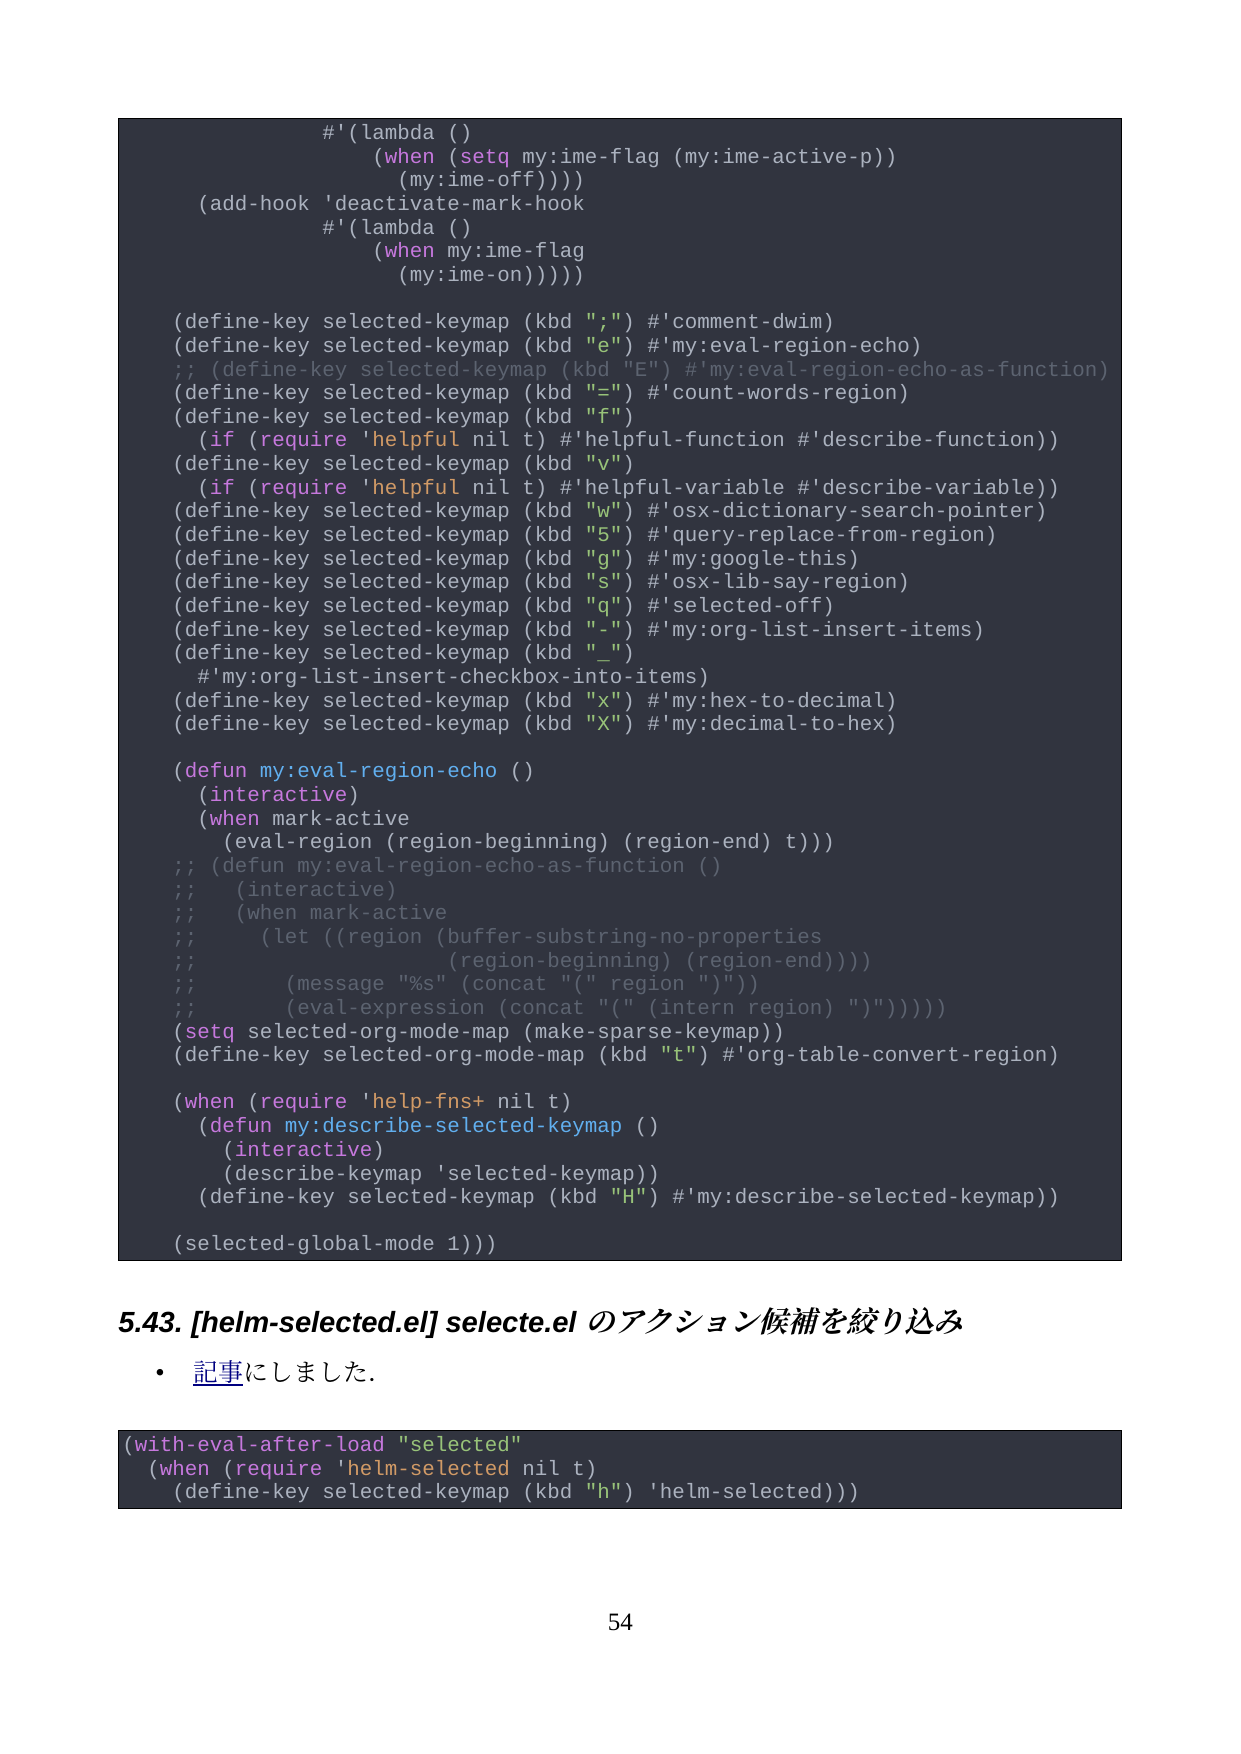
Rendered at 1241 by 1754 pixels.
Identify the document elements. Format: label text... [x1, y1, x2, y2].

text (defun my:describe-selected-keymap () [119, 1111, 1121, 1135]
text (define-key selected-keymap (kbd "_") [119, 638, 1121, 662]
text (define-key selected-keymap (kbd "v") [119, 449, 1121, 473]
text ;; (eval-expression (concat "(" (intern region) ")"))))) [119, 993, 1121, 1017]
text (define-key selected-keymap (kbd "h") 'helm-selected))) [119, 1477, 1121, 1508]
text (my:ime-off)))) [119, 165, 1121, 189]
text (with-eval-after-load "selected" [119, 1431, 1121, 1454]
text (define-key selected-keymap (kbd "g") #'my:google-this) [119, 544, 1121, 567]
text ;; (interactive) [119, 875, 1121, 898]
text (add-hook 'deactivate-mark-hook [119, 189, 1121, 213]
text (setq selected-org-mode-map (make-sparse-keymap)) [119, 1017, 1121, 1040]
text #'(lambda () [119, 119, 1121, 142]
text (interactive) [119, 780, 1121, 804]
text (interactive) [119, 1135, 1121, 1158]
text (define-key selected-org-mode-map (kbd "t") #'org-table-convert-region) [119, 1040, 1121, 1064]
text (when (require 'helm-selected nil t) [119, 1454, 1121, 1477]
text ;; (message "%s" (concat "(" region ")")) [119, 969, 1121, 993]
text (define-key selected-keymap (kbd "X") #'my:decimal-to-hex) [119, 709, 1121, 733]
text (when (setq my:ime-flag (my:ime-active-p)) [119, 142, 1121, 165]
text (define-key selected-keymap (kbd "f") [119, 402, 1121, 426]
text (define-key selected-keymap (kbd "-") #'my:org-list-insert-items) [119, 615, 1121, 638]
subtitle [helm-selected.el] selecte.el のアクション候補を絞り込み [118, 1298, 1122, 1340]
text (if (require 'helpful nil t) #'helpful-variable #'describe-variable)) [119, 473, 1121, 496]
text (define-key selected-keymap (kbd "e") #'my:eval-region-echo) [119, 331, 1121, 354]
text (selected-global-mode 1))) [119, 1229, 1121, 1260]
text ;; (let ((region (buffer-substring-no-properties [119, 922, 1121, 946]
text (describe-keymap 'selected-keymap)) [119, 1158, 1121, 1182]
text (define-key selected-keymap (kbd "H") #'my:describe-selected-keymap)) [119, 1182, 1121, 1206]
text ;; (region-beginning) (region-end)))) [119, 946, 1121, 969]
text (when (require 'help-fns+ nil t) [119, 1088, 1121, 1111]
text #'(lambda () [119, 213, 1121, 236]
text ;; (defun my:eval-region-echo-as-function () [119, 851, 1121, 875]
text (define-key selected-keymap (kbd "=") #'count-words-region) [119, 378, 1121, 402]
text ;; (when mark-active [119, 898, 1121, 922]
text (define-key selected-keymap (kbd "5") #'query-replace-from-region) [119, 520, 1121, 544]
text (define-key selected-keymap (kbd "x") #'my:hex-to-decimal) [119, 686, 1121, 709]
text (when my:ime-flag [119, 236, 1121, 260]
text (define-key selected-keymap (kbd ";") #'comment-dwim) [119, 307, 1121, 331]
text ;; (define-key selected-keymap (kbd "E") #'my:eval-region-echo-as-function) [119, 354, 1121, 378]
text (when mark-active [119, 804, 1121, 827]
text #'my:org-list-insert-checkbox-into-items) [119, 662, 1121, 686]
text (eval-region (region-beginning) (region-end) t))) [119, 827, 1121, 851]
text (define-key selected-keymap (kbd "q") #'selected-off) [119, 591, 1121, 615]
text (define-key selected-keymap (kbd "w") #'osx-dictionary-search-pointer) [119, 496, 1121, 520]
text (defun my:eval-region-echo () [119, 757, 1121, 780]
text (define-key selected-keymap (kbd "s") #'osx-lib-say-region) [119, 567, 1121, 591]
list 記事にしました． [156, 1353, 1122, 1418]
text (my:ime-on))))) [119, 260, 1121, 284]
text (if (require 'helpful nil t) #'helpful-function #'describe-function)) [119, 426, 1121, 449]
